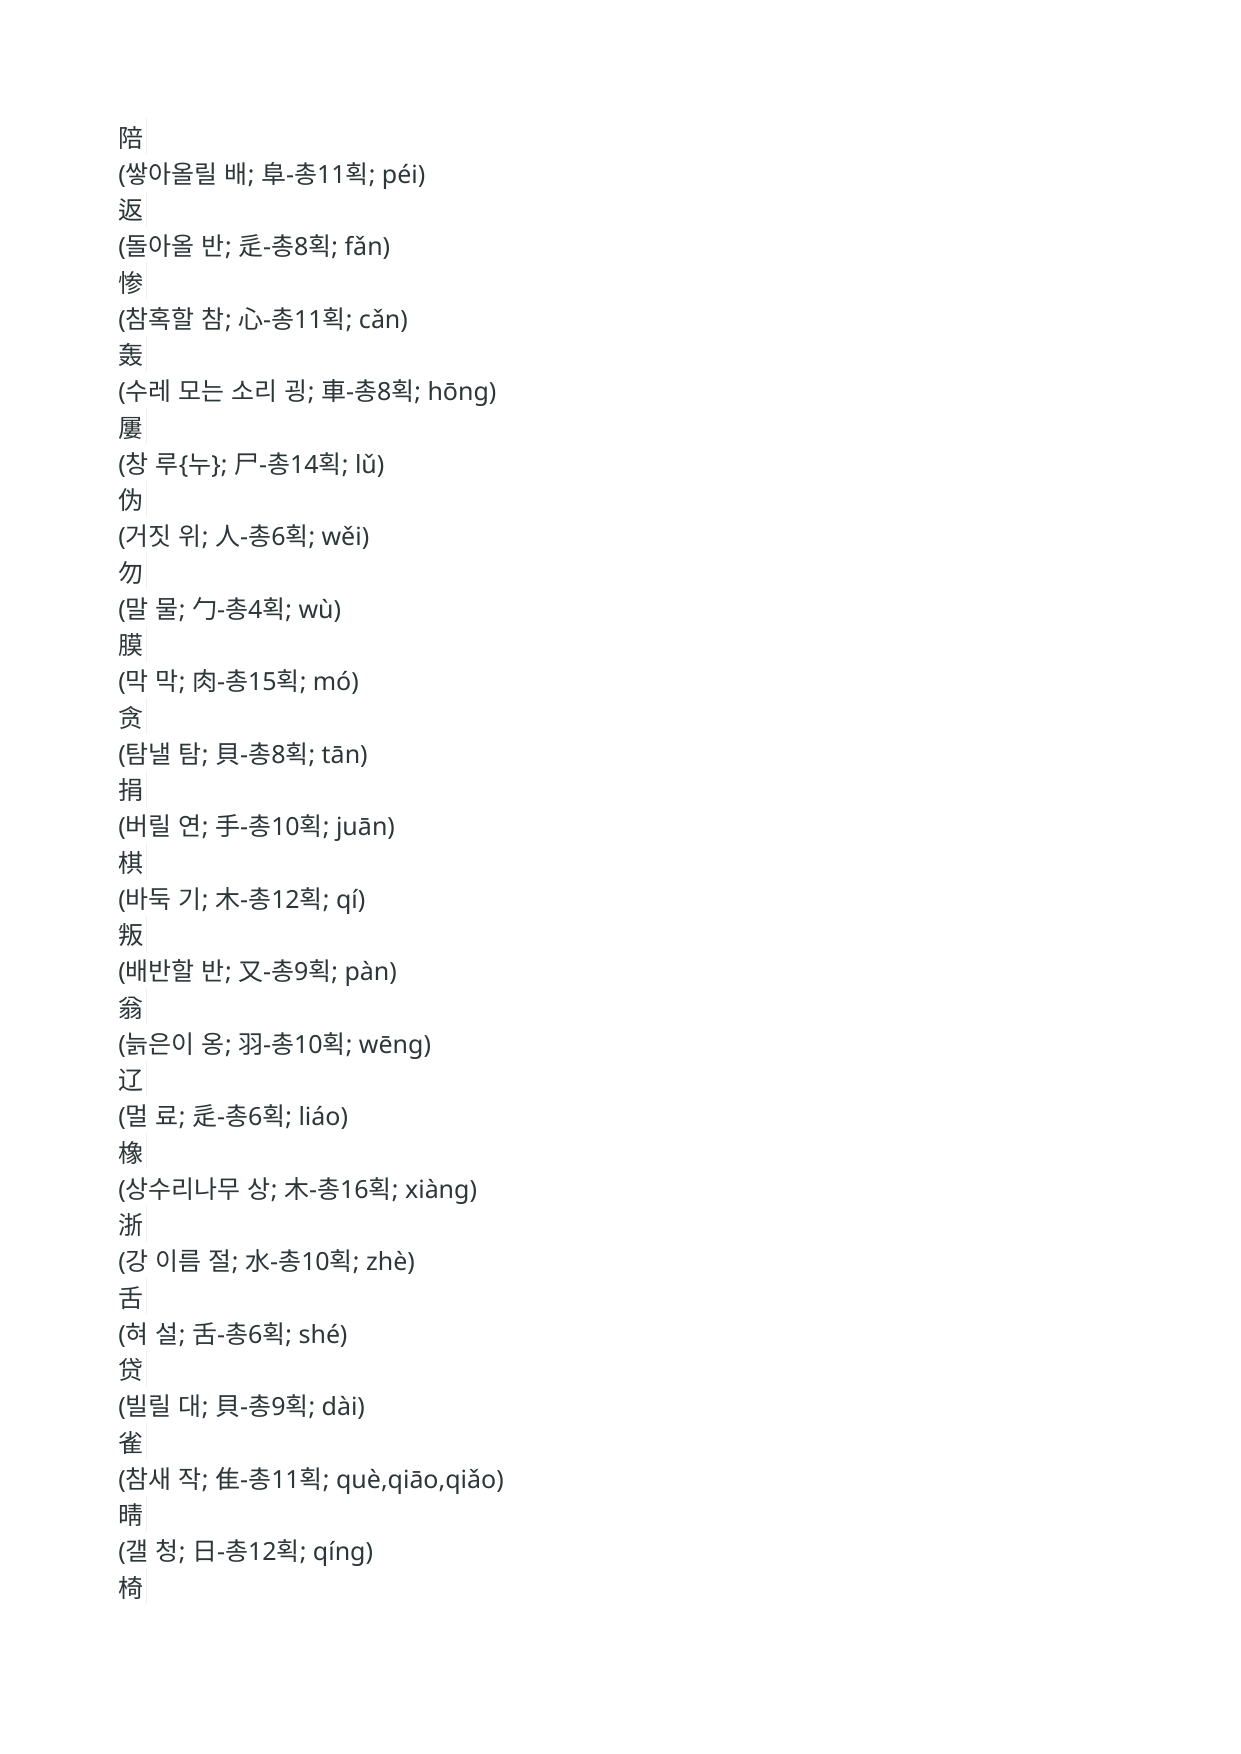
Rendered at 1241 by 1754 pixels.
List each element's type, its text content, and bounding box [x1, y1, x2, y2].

text [147, 263, 1122, 299]
text (말 물; ⼓-총4획; wù) [118, 589, 1122, 626]
text [147, 843, 1122, 879]
text [147, 118, 1122, 154]
text 陪 [118, 118, 146, 154]
text [147, 481, 1122, 517]
text (거짓 위; ⼈-총6획; wěi) [118, 517, 1122, 553]
text 勿 [118, 553, 146, 589]
text [147, 1351, 1122, 1387]
text 辽 [118, 1061, 146, 1097]
text 贪 [118, 698, 146, 734]
text (빌릴 대; ⾙-총9획; dài) [118, 1387, 1122, 1423]
text [147, 698, 1122, 734]
text (참혹할 참; ⼼-총11획; cǎn) [118, 299, 1122, 336]
text [147, 916, 1122, 952]
text (막 막; ⾁-총15획; mó) [118, 662, 1122, 698]
text 贷 [118, 1351, 146, 1387]
text (쌓아올릴 배; ⾩-총11획; péi) [118, 154, 1122, 191]
text 椅 [118, 1568, 146, 1604]
text 橡 [118, 1133, 146, 1169]
text (창 루{누}; ⼫-총14획; lǔ) [118, 444, 1122, 481]
text (탐낼 탐; ⾙-총8획; tān) [118, 734, 1122, 771]
text [147, 626, 1122, 662]
text 惨 [118, 263, 146, 299]
text 伪 [118, 481, 146, 517]
text [147, 1423, 1122, 1459]
text 膜 [118, 626, 146, 662]
text [147, 553, 1122, 589]
text (갤 청; ⽇-총12획; qíng) [118, 1532, 1122, 1568]
text [147, 1568, 1122, 1604]
text [147, 1061, 1122, 1097]
text (수레 모는 소리 굉; ⾞-총8획; hōng) [118, 372, 1122, 408]
text 棋 [118, 843, 146, 879]
text (참새 작; ⾫-총11획; què,qiāo,qiǎo) [118, 1459, 1122, 1496]
text [147, 191, 1122, 227]
text [147, 988, 1122, 1024]
text 浙 [118, 1206, 146, 1242]
text (버릴 연; ⼿-총10획; juān) [118, 807, 1122, 843]
text (배반할 반; ⼜-총9획; pàn) [118, 952, 1122, 988]
text (늙은이 옹; ⽻-총10획; wēng) [118, 1024, 1122, 1061]
text 雀 [118, 1423, 146, 1459]
text 捐 [118, 771, 146, 807]
text [147, 1496, 1122, 1532]
text [147, 336, 1122, 372]
text (상수리나무 상; ⽊-총16획; xiàng) [118, 1169, 1122, 1206]
text 叛 [118, 916, 146, 952]
text [147, 408, 1122, 444]
text [147, 771, 1122, 807]
text 返 [118, 191, 146, 227]
text [147, 1278, 1122, 1314]
text 翁 [118, 988, 146, 1024]
text (혀 설; ⾆-총6획; shé) [118, 1314, 1122, 1351]
text 晴 [118, 1496, 146, 1532]
text 舌 [118, 1278, 146, 1314]
text (멀 료; ⾡-총6획; liáo) [118, 1097, 1122, 1133]
text 轰 [118, 336, 146, 372]
text (돌아올 반; ⾡-총8획; fǎn) [118, 227, 1122, 263]
text 屢 [118, 408, 146, 444]
text [147, 1133, 1122, 1169]
text (바둑 기; ⽊-총12획; qí) [118, 879, 1122, 916]
text (강 이름 절; ⽔-총10획; zhè) [118, 1242, 1122, 1278]
text [147, 1206, 1122, 1242]
